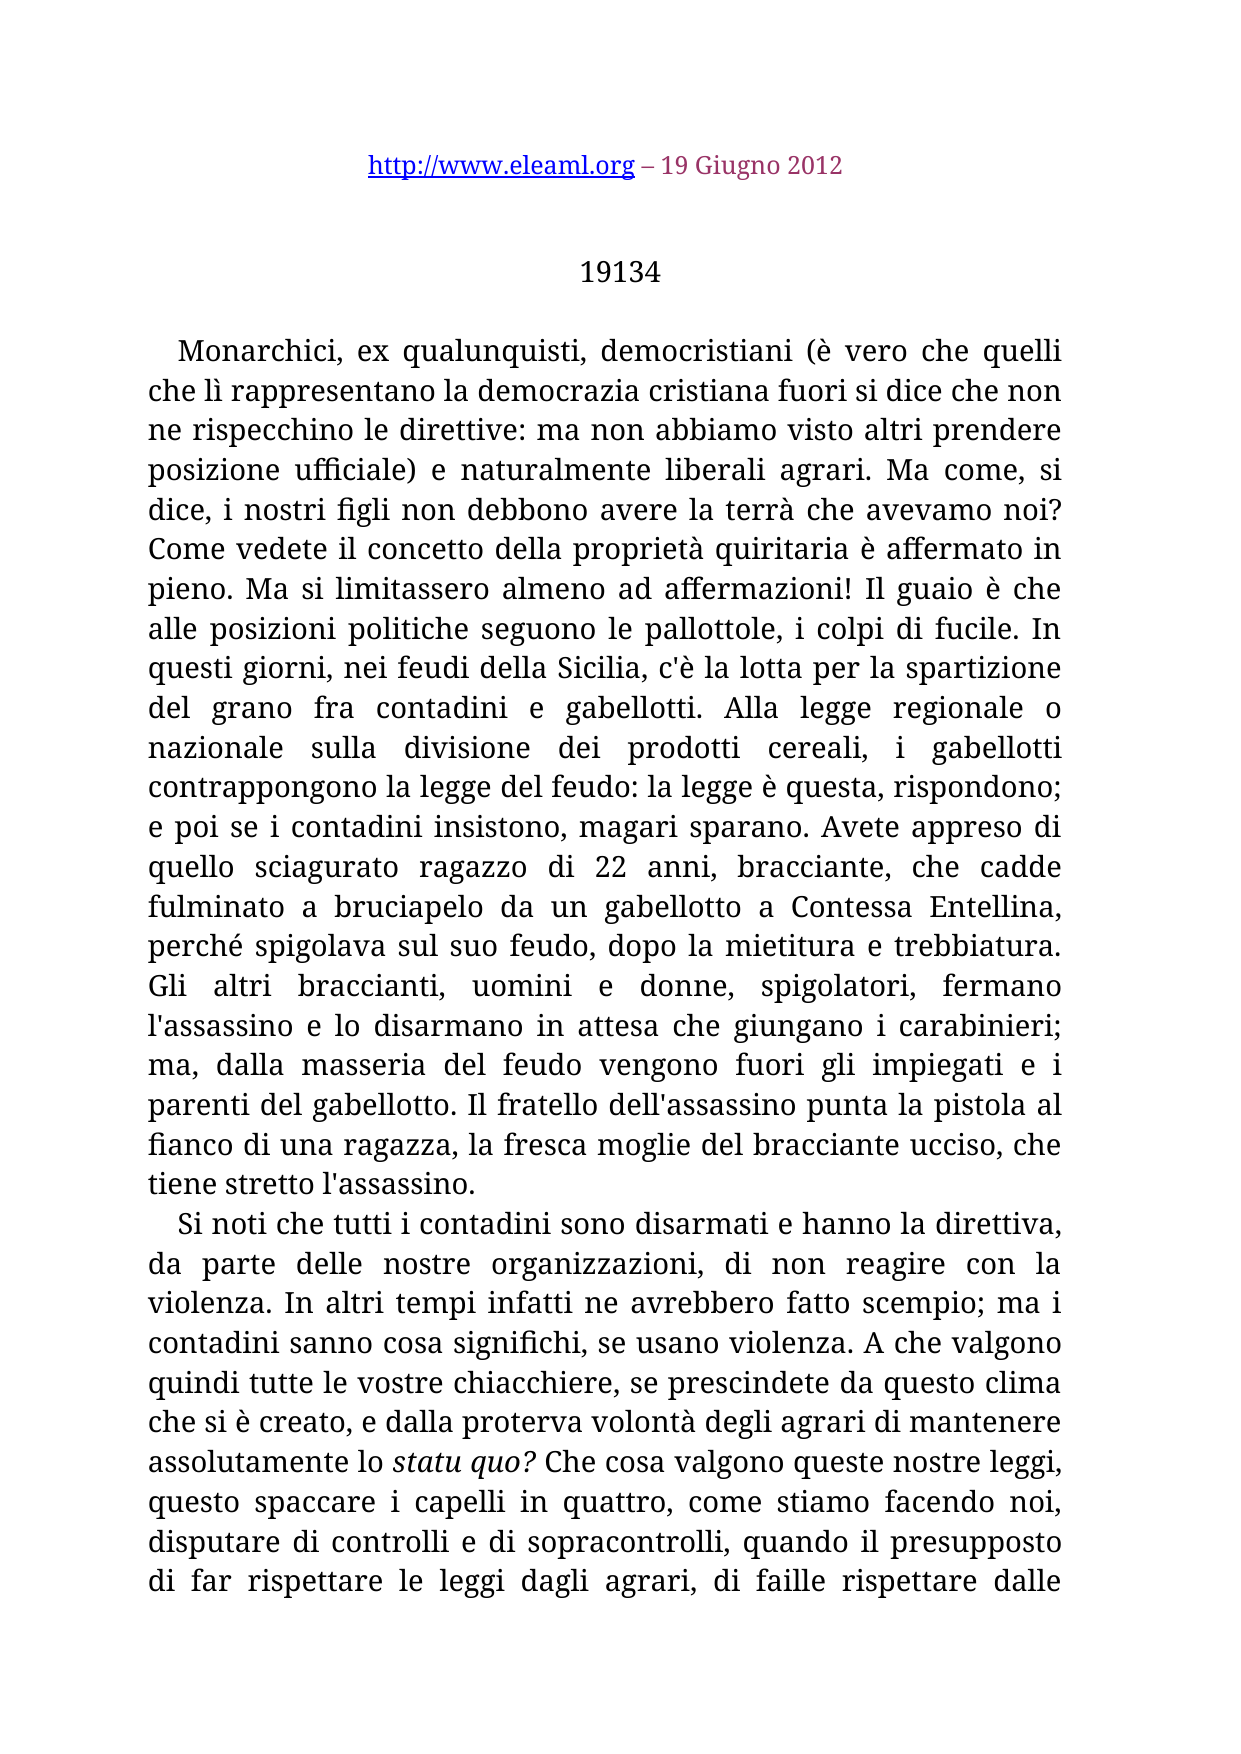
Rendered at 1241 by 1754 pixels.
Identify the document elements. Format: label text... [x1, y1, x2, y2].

text 19134 [148, 251, 1063, 291]
text Monarchici, ex qualunquisti, democristiani (è vero che quelli che lì rappresentano la democrazia cristiana fuori si dice che non ne rispecchino le direttive: ma non abbiamo visto altri prendere posizione ufficiale) e naturalmente liberali agrari. Ma come, si dice, i nostri figli non debbono avere la terrà che avevamo noi? Come vedete il concetto della proprietà quiritaria è affermato in pieno. Ma si limitassero almeno ad affermazioni! Il guaio è che alle posizioni politiche seguono le pallottole, i colpi di fucile. In questi giorni, nei feudi della Sicilia, c'è la lotta per la spartizione del grano fra contadini e gabellotti. Alla legge regionale o nazionale sulla divisione dei prodotti cereali, i gabellotti contrappongono la legge del feudo: la legge è questa, rispondono; e poi se i contadini insistono, magari sparano. Avete appreso di quello sciagurato ragazzo di 22 anni, bracciante, che cadde fulminato a bruciapelo da un gabellotto a Contessa Entellina, perché spigolava sul suo feudo, dopo la mietitura e trebbiatura. Gli altri braccianti, uomini e donne, spigolatori, fermano l'assassino e lo disarmano in attesa che giungano i carabinieri; ma, dalla masseria del feudo vengono fuori gli impiegati e i parenti del gabellotto. Il fratello dell'assassino punta la pistola al fianco di una ragazza, la fresca moglie del bracciante ucciso, che tiene stretto l'assassino. [148, 330, 1063, 1203]
text Si noti che tutti i contadini sono disarmati e hanno la direttiva, da parte delle nostre organizzazioni, di non reagire con la violenza. In altri tempi infatti ne avrebbero fatto scempio; ma i contadini sanno cosa significhi, se usano violenza. A che valgono quindi tutte le vostre chiacchiere, se prescindete da questo clima che si è creato, e dalla proterva volontà degli agrari di mantenere assolutamente lo statu quo? Che cosa valgono queste nostre leggi, questo spaccare i capelli in quattro, come stiamo facendo noi, disputare di controlli e di sopracontrolli, quando il presupposto di far rispettare le leggi dagli agrari, di faille rispettare dalle [148, 1203, 1063, 1600]
